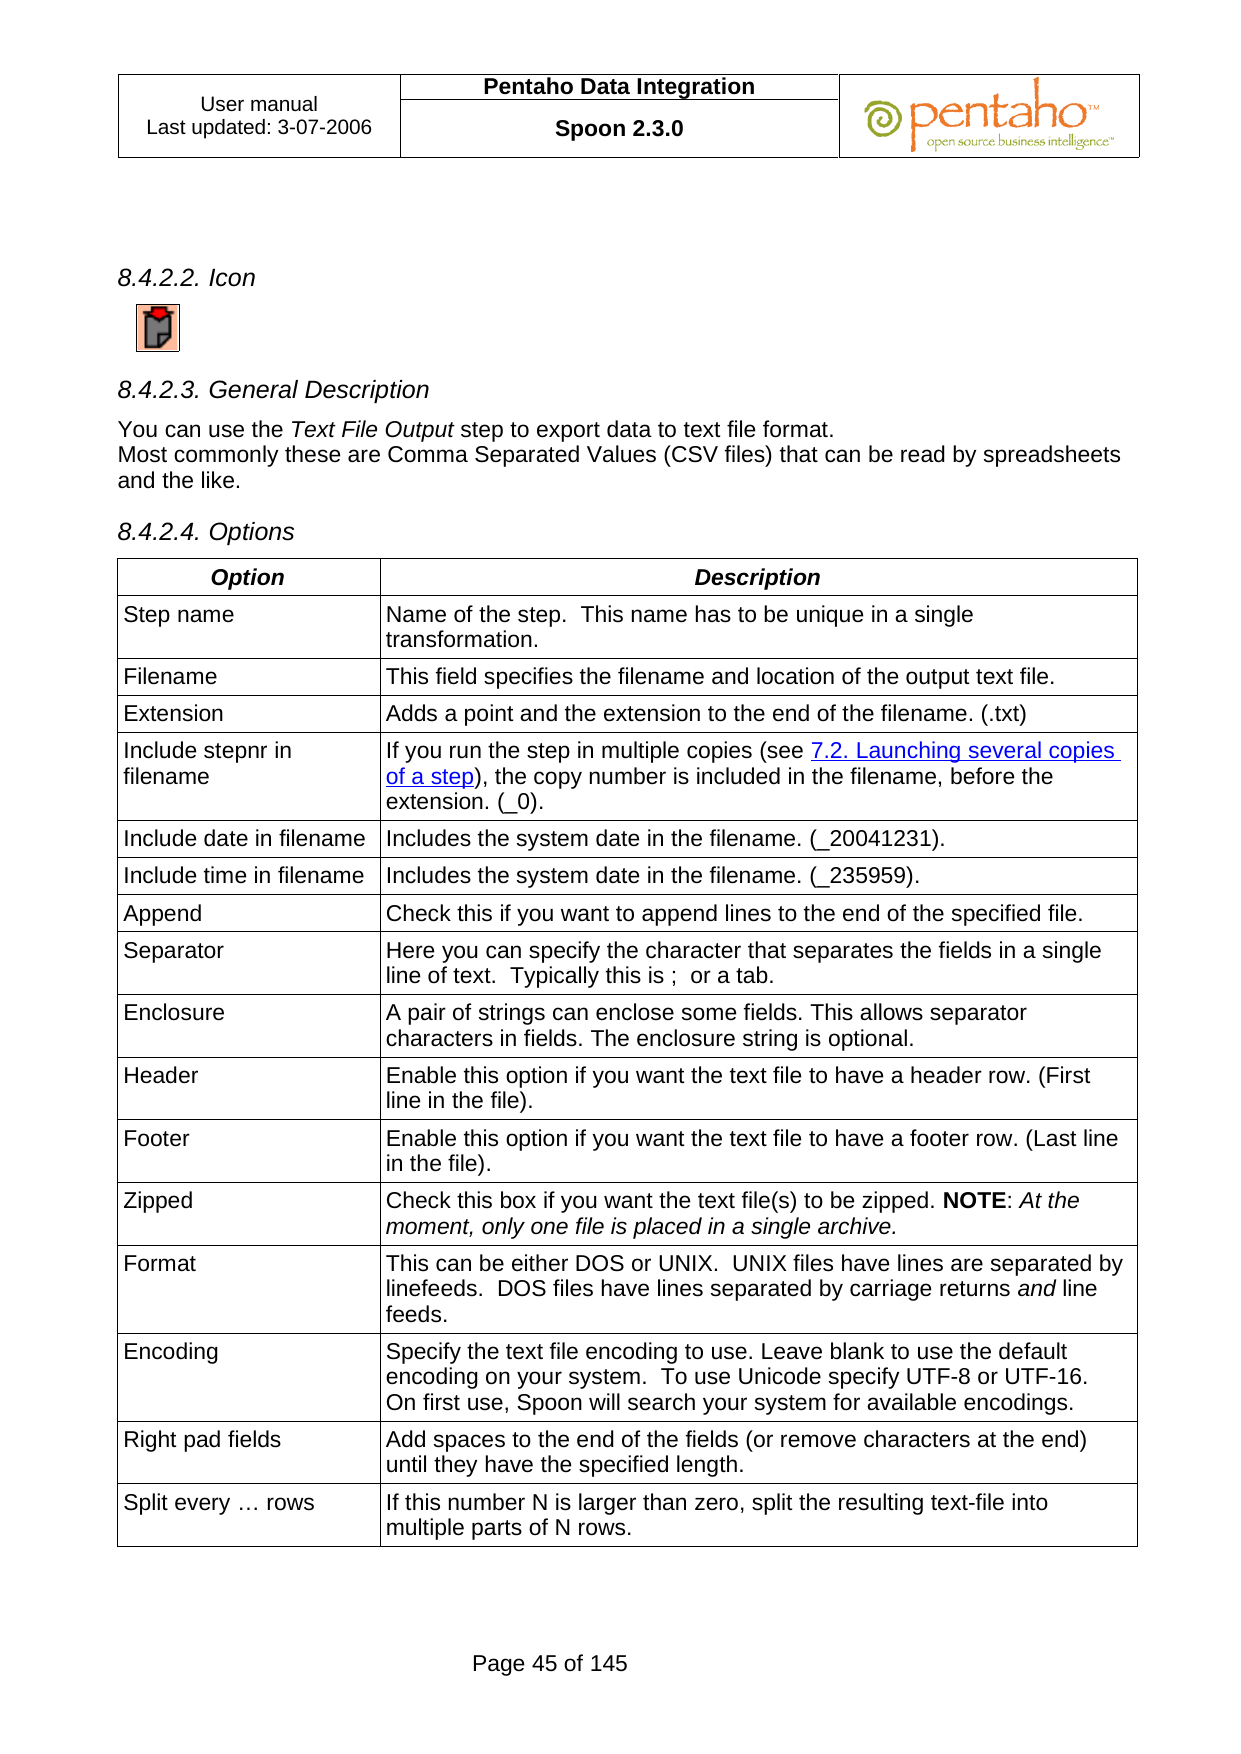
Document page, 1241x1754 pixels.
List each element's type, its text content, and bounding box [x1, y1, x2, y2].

table_cell If this number N is larger than zero, split the resulting text-file into multiple parts of N rows. [381, 1484, 1137, 1546]
table_cell Include stepnr in filename [118, 733, 380, 820]
table_cell Enclosure [118, 995, 380, 1057]
table_cell Includes the system date in the filename. (_20041231). [381, 821, 1137, 857]
table_cell Check this box if you want the text file(s) to be zipped. NOTE: At the moment, only one file is placed in a single archive. [381, 1183, 1137, 1245]
table_cell This field specifies the filename and location of the output text file. [381, 659, 1137, 695]
table_cell Extension [118, 696, 380, 732]
table_cell Header [118, 1058, 380, 1119]
table_cell Enable this option if you want the text file to have a footer row. (Last line in the file). [381, 1120, 1137, 1182]
table_cell Include time in filename [118, 858, 380, 894]
table_cell Step name [118, 596, 380, 658]
table_cell If you run the step in multiple copies (see 7.2. Launching several copies of a step), the copy number is included in the filename, before the extension. (_0). [381, 733, 1137, 820]
subtitle Options [117, 518, 1137, 546]
table_cell Adds a point and the extension to the end of the filename. (.txt) [381, 696, 1137, 732]
table_cell Enable this option if you want the text file to have a header row. (First line in the file). [381, 1058, 1137, 1119]
table_cell Add spaces to the end of the fields (or remove characters at the end) until they have the specified length. [381, 1422, 1137, 1483]
table_header Description [381, 559, 1137, 595]
table_cell Includes the system date in the filename. (_235959). [381, 858, 1137, 894]
subtitle Icon [117, 263, 1137, 291]
table_cell Check this if you want to append lines to the end of the specified file. [381, 895, 1137, 931]
table_cell Right pad fields [118, 1422, 380, 1483]
table_cell Encoding [118, 1334, 380, 1421]
table_header Option [118, 559, 380, 595]
table_cell Append [118, 895, 380, 931]
table_cell Footer [118, 1120, 380, 1182]
table_cell Filename [118, 659, 380, 695]
table_cell Include date in filename [118, 821, 380, 857]
table_cell Zipped [118, 1183, 380, 1245]
table_cell Here you can specify the character that separates the fields in a single line of text. Typically this is ; or a tab. [381, 932, 1137, 994]
table_cell Format [118, 1246, 380, 1333]
subtitle General Description [117, 376, 1137, 404]
table_cell Name of the step. This name has to be unique in a single transformation. [381, 596, 1137, 658]
table_cell Specify the text file encoding to use. Leave blank to use the default encoding on your system. To use Unicode specify UTF-8 or UTF-16. On first use, Spoon will search your system for available encodings. [381, 1334, 1137, 1421]
table_cell This can be either DOS or UNIX. UNIX files have lines are separated by linefeeds. DOS files have lines separated by carriage returns and line feeds. [381, 1246, 1137, 1333]
text You can use the Text File Output step to export data to text file format. [117, 416, 1137, 442]
table_cell Separator [118, 932, 380, 994]
table_cell A pair of strings can enclose some fields. This allows separator characters in fields. The enclosure string is optional. [381, 995, 1137, 1057]
text Most commonly these are Comma Separated Values (CSV files) that can be read by spreadsheets and the like. [117, 442, 1137, 493]
table_cell Split every … rows [118, 1484, 380, 1546]
